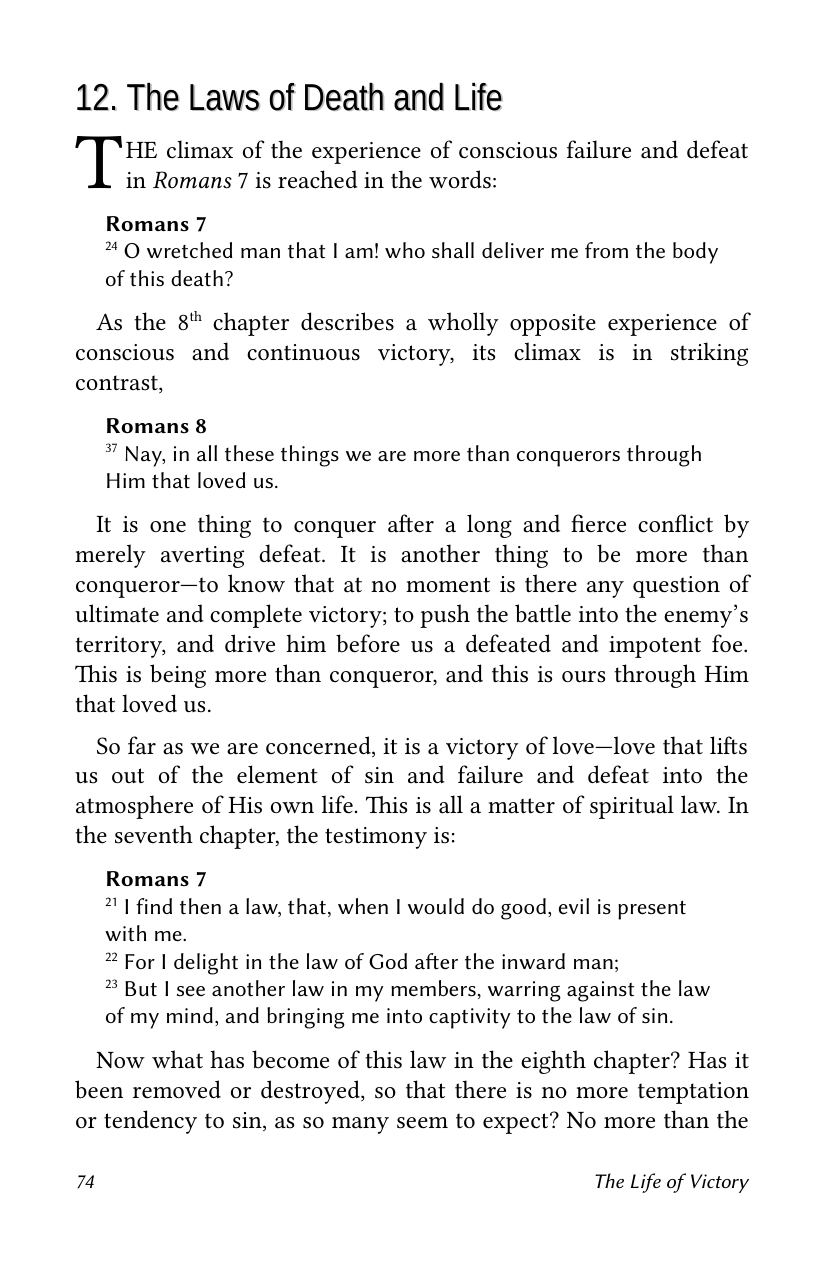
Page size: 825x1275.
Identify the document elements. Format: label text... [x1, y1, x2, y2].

text 22 For I delight in the law of God after the inward man; [105, 949, 720, 975]
text Romans 7 [105, 211, 750, 237]
text 37 Nay, in all these things we are more than conquerors through Him that loved us. [105, 441, 720, 494]
text Romans 8 [105, 413, 750, 439]
text Now what has become of this law in the eighth chapter? Has it been removed or destroyed, so that there is no more temptation or tendency to sin, as so many seem to expect? No more than the [75, 1046, 750, 1134]
title The Laws of Death and Life [75, 75, 750, 118]
text 24 O wretched man that I am! who shall deliver me from the body of this death? [105, 238, 720, 292]
text 23 But I see another law in my members, warring against the law of my mind, and bringing me into captivity to the law of sin. [105, 976, 720, 1029]
text So far as we are concerned, it is a victory of love—love that lifts us out of the element of sin and failure and defeat into the atmosphere of His own life. This is all a matter of spiritual law. In the seventh chapter, the testimony is: [75, 732, 750, 850]
text Romans 7 [105, 866, 750, 892]
text 21 I find then a law, that, when I would do good, evil is present with me. [105, 894, 720, 947]
text As the 8th chapter describes a wholly opposite experience of conscious and continuous victory, its climax is in striking contrast, [75, 308, 750, 397]
text It is one thing to conquer after a long and fierce conflict by merely averting defeat. It is another thing to be more than conqueror—to know that at no moment is there any question of ultimate and complete victory; to push the battle into the enemy’s territory, and drive him before us a defeated and impotent foe. This is being more than conqueror, and this is ours through Him that loved us. [75, 510, 750, 718]
text THE climax of the experience of conscious failure and defeat in Romans 7 is reached in the words: [75, 136, 750, 194]
